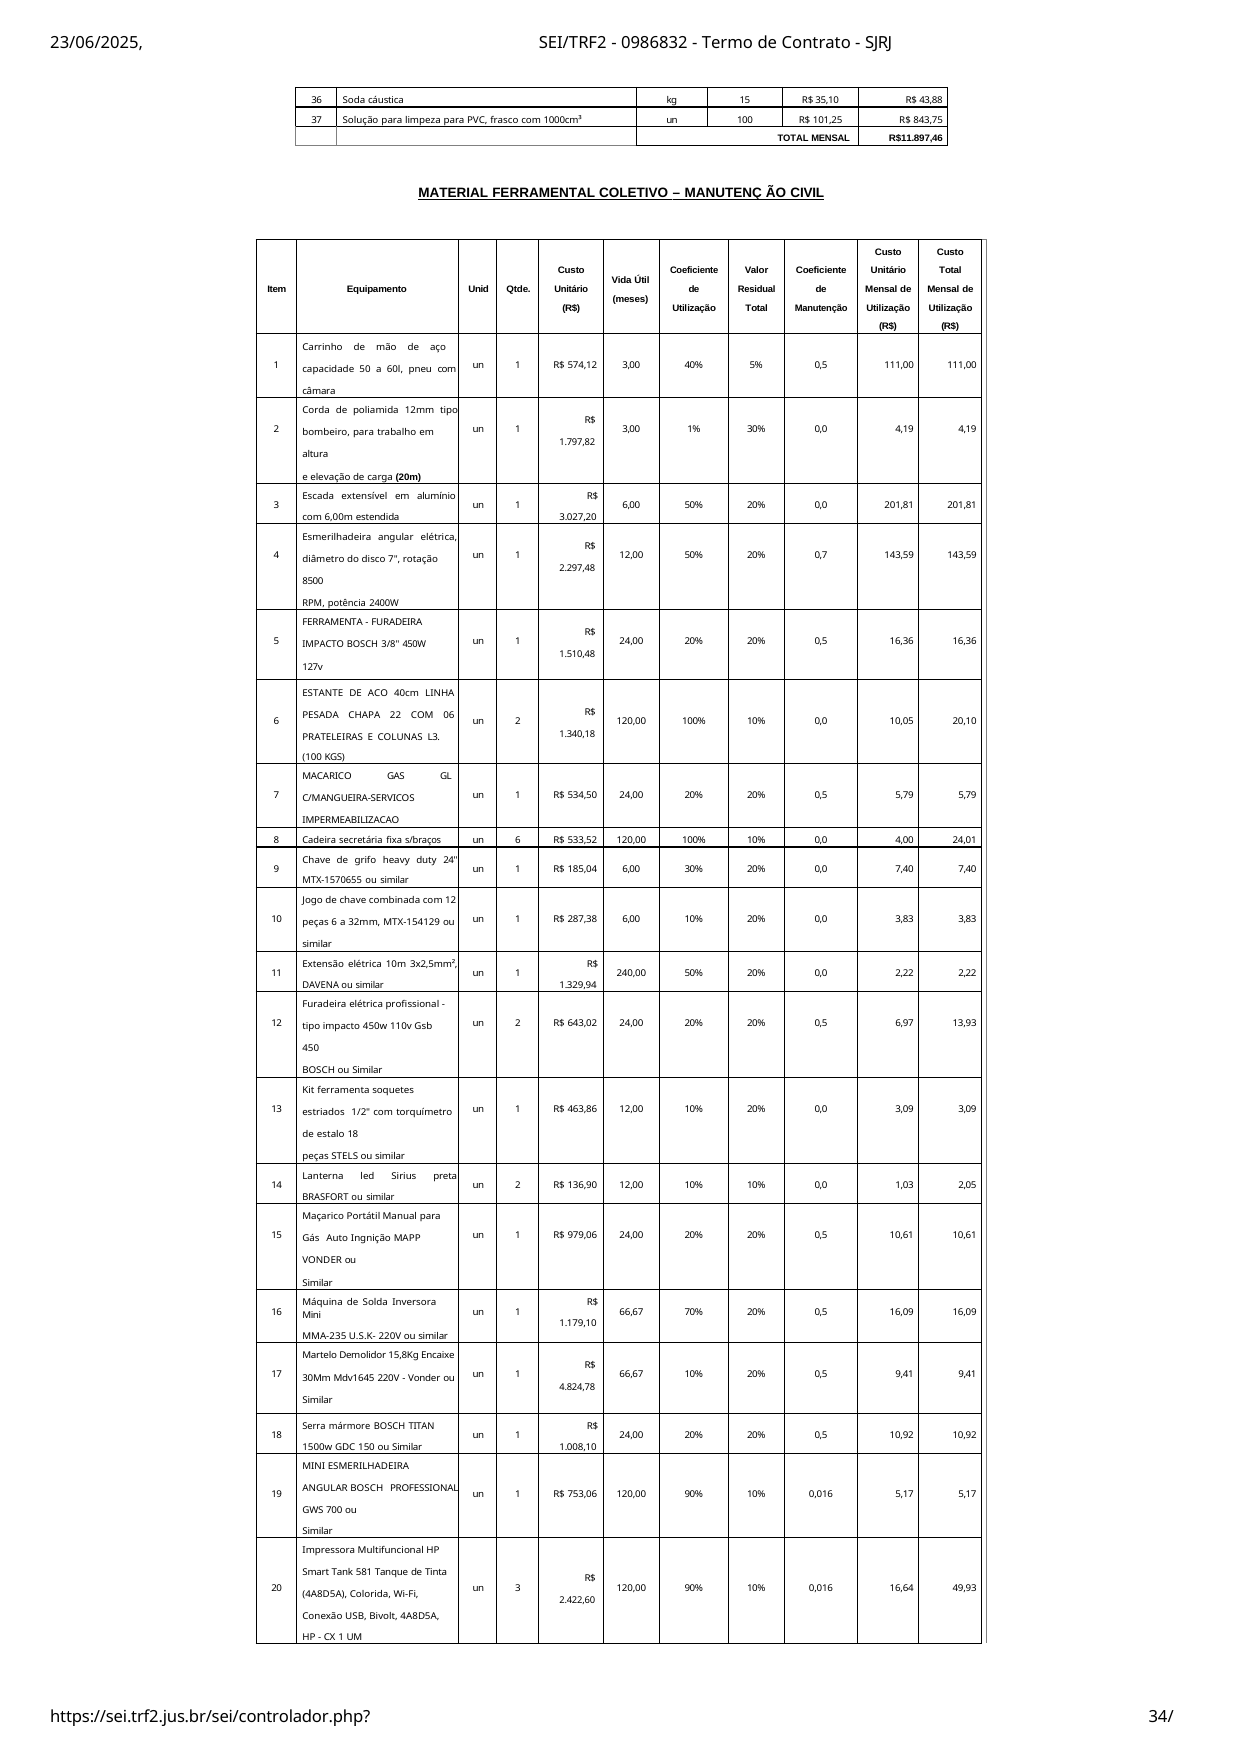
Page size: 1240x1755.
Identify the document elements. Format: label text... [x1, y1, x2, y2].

table_cell 1 [497, 524, 538, 609]
table_cell MINI ESMERILHADEIRA ANGULAR BOSCH PROFESSIONAL GWS 700 ou Similar [297, 1454, 458, 1537]
table_cell 20% [660, 1204, 728, 1289]
table_cell [982, 846, 986, 887]
table_cell 6,00 [604, 484, 659, 523]
table_cell 10,61 [858, 1204, 918, 1289]
table_cell R$ 1.329,94 [539, 952, 603, 991]
table_cell Carrinho de mão de aço capacidade 50 a 60l, pneu com câmara [297, 334, 458, 397]
table_header Custo Unitário Mensal de Utilização (R$) [858, 240, 918, 333]
table_cell 90% [660, 1454, 728, 1537]
table_cell 10% [729, 828, 784, 846]
table_cell R$ 3.027,20 [539, 484, 603, 523]
table_cell un [459, 1538, 496, 1642]
table_cell un [459, 992, 496, 1077]
table_cell 37 [296, 108, 336, 126]
table_cell [982, 1077, 986, 1163]
table_cell Kit ferramenta soquetes estriados 1/2" com torquímetro de estalo 18 peças STELS ou similar [297, 1078, 458, 1163]
table_cell 0,5 [785, 764, 857, 827]
table_cell 201,81 [858, 484, 918, 523]
table_cell [982, 1413, 986, 1453]
table_cell 5,17 [919, 1454, 981, 1537]
table_cell 7 [257, 764, 296, 827]
table_cell 16,36 [919, 610, 981, 679]
table_cell 3,09 [858, 1078, 918, 1163]
table_cell R$ 4.824,78 [539, 1343, 603, 1412]
table_cell un [459, 828, 496, 846]
table_cell 16,36 [858, 610, 918, 679]
table_cell 0,5 [785, 1414, 857, 1453]
table_cell un [459, 848, 496, 887]
table_cell 111,00 [919, 334, 981, 397]
table_cell 19 [257, 1454, 296, 1537]
table_cell [982, 1203, 986, 1289]
table_cell 24,00 [604, 764, 659, 827]
table_cell 1 [497, 1343, 538, 1412]
table_cell 0,0 [785, 484, 857, 523]
table_cell 2,22 [919, 952, 981, 991]
table_cell [982, 397, 986, 483]
table_cell 7,40 [858, 848, 918, 887]
table_cell 20 [257, 1538, 296, 1642]
table_cell un [459, 764, 496, 827]
table_cell 20% [729, 764, 784, 827]
table_cell 1,03 [858, 1164, 918, 1203]
table_cell 20% [729, 484, 784, 523]
table_cell 4,19 [919, 398, 981, 483]
table_cell [982, 991, 986, 1077]
table_cell R$ 1.008,10 [539, 1414, 603, 1453]
table_cell 20% [729, 524, 784, 609]
table_header Item [257, 240, 296, 333]
table_cell 2 [497, 1164, 538, 1203]
table_header R$ 35,10 [783, 88, 858, 106]
table_cell R$ 979,06 [539, 1204, 603, 1289]
table_cell 0,7 [785, 524, 857, 609]
table_header Custo Unitário (R$) [539, 240, 603, 333]
table_cell 1 [497, 1414, 538, 1453]
table_cell 3,83 [919, 888, 981, 951]
table_header 36 [296, 88, 336, 106]
table_cell R$ 753,06 [539, 1454, 603, 1537]
table_cell Máquina de Solda Inversora Mini MMA-235 U.S.K- 220V ou similar [297, 1290, 458, 1342]
table_cell [982, 1163, 986, 1203]
table_cell 0,0 [785, 398, 857, 483]
table_cell un [459, 1164, 496, 1203]
table_cell [982, 523, 986, 609]
table_cell 120,00 [604, 680, 659, 763]
table_cell 13 [257, 1078, 296, 1163]
table_cell 0,0 [785, 680, 857, 763]
table_cell 16,09 [858, 1290, 918, 1342]
table_cell 10% [660, 888, 728, 951]
table_cell 3,09 [919, 1078, 981, 1163]
table_header 15 [708, 88, 782, 106]
table_cell 2,05 [919, 1164, 981, 1203]
table_cell 6,97 [858, 992, 918, 1077]
table_cell 120,00 [604, 1454, 659, 1537]
table_cell 12,00 [604, 1164, 659, 1203]
table_cell Extensão elétrica 10m 3x2,5mm², DAVENA ou similar [297, 952, 458, 991]
table_cell 10,92 [858, 1414, 918, 1453]
table_cell un [459, 398, 496, 483]
table_header Soda cáustica [337, 88, 636, 106]
table_cell Jogo de chave combinada com 12 peças 6 a 32mm, MTX-154129 ou similar [297, 888, 458, 951]
table_cell R$ 2.422,60 [539, 1538, 603, 1642]
table_cell 24,00 [604, 1204, 659, 1289]
table_cell 20% [729, 888, 784, 951]
table_cell 10,61 [919, 1204, 981, 1289]
table_cell 10 [257, 888, 296, 951]
table_cell Serra mármore BOSCH TITAN 1500w GDC 150 ou Similar [297, 1414, 458, 1453]
table_cell [982, 887, 986, 951]
table_header Vida Útil (meses) [604, 240, 659, 333]
text MATERIAL FERRAMENTAL COLETIVO – MANUTENÇ ÃO CIVIL [59, 185, 1183, 201]
table_cell 5,17 [858, 1454, 918, 1537]
table_cell 10% [729, 1538, 784, 1642]
table_cell [296, 127, 336, 145]
table_cell 20% [660, 764, 728, 827]
table_cell 9,41 [858, 1343, 918, 1412]
table_cell un [459, 952, 496, 991]
table_cell 0,5 [785, 1290, 857, 1342]
table_cell 24,00 [604, 1414, 659, 1453]
table_cell 20% [729, 1414, 784, 1453]
table_header Unid [459, 240, 496, 333]
table_cell 0,5 [785, 334, 857, 397]
table_cell 18 [257, 1414, 296, 1453]
table_cell R$11.897,46 [859, 127, 947, 145]
table_cell 66,67 [604, 1343, 659, 1412]
table_cell 111,00 [858, 334, 918, 397]
table_cell 40% [660, 334, 728, 397]
table_header [982, 240, 986, 333]
table_cell 20,10 [919, 680, 981, 763]
table_cell 6,00 [604, 888, 659, 951]
table_cell 1% [660, 398, 728, 483]
table_cell 9 [257, 848, 296, 887]
table_header Qtde. [497, 240, 538, 333]
table_cell 24,00 [604, 610, 659, 679]
table_cell 10% [660, 1078, 728, 1163]
table_cell 70% [660, 1290, 728, 1342]
table_cell Solução para limpeza para PVC, frasco com 1000cm³ [337, 108, 636, 126]
table_cell R$ 2.297,48 [539, 524, 603, 609]
table_cell 2 [497, 680, 538, 763]
table_header R$ 43,88 [859, 88, 947, 106]
table_cell Cadeira secretária fixa s/braços [297, 828, 458, 846]
table_cell 0,5 [785, 992, 857, 1077]
table_cell 14 [257, 1164, 296, 1203]
table_cell 3 [257, 484, 296, 523]
table_cell 4,19 [858, 398, 918, 483]
table_cell 0,5 [785, 1204, 857, 1289]
table_header Custo Total Mensal de Utilização (R$) [919, 240, 981, 333]
table_cell 9,41 [919, 1343, 981, 1412]
table_cell 2,22 [858, 952, 918, 991]
table_cell 20% [729, 1290, 784, 1342]
table_cell Furadeira elétrica profissional - tipo impacto 450w 110v Gsb 450 BOSCH ou Similar [297, 992, 458, 1077]
table_cell un [459, 1343, 496, 1412]
table_cell un [459, 524, 496, 609]
table_cell 3,00 [604, 334, 659, 397]
table_cell 7,40 [919, 848, 981, 887]
table_cell 2 [257, 398, 296, 483]
table_cell 5% [729, 334, 784, 397]
table_cell 1 [497, 764, 538, 827]
table_cell 20% [729, 1204, 784, 1289]
table_header Equipamento [297, 240, 458, 333]
table_cell 0,016 [785, 1454, 857, 1537]
table_cell Impressora Multifuncional HP Smart Tank 581 Tanque de Tinta (4A8D5A), Colorida, Wi-Fi, Conexão USB, Bivolt, 4A8D5A, HP - CX 1 UM [297, 1538, 458, 1642]
table_cell 30% [660, 848, 728, 887]
table_cell 8 [257, 828, 296, 846]
table_cell [982, 1289, 986, 1342]
table_cell 20% [729, 952, 784, 991]
table_cell 20% [729, 610, 784, 679]
table_cell un [459, 888, 496, 951]
table_cell 90% [660, 1538, 728, 1642]
table_cell Escada extensível em alumínio com 6,00m estendida [297, 484, 458, 523]
table_cell 5,79 [919, 764, 981, 827]
table_cell R$ 1.179,10 [539, 1290, 603, 1342]
table_cell 100 [708, 108, 782, 126]
table_cell R$ 463,86 [539, 1078, 603, 1163]
table_cell R$ 1.797,82 [539, 398, 603, 483]
table_header kg [637, 88, 707, 106]
table_cell 0,0 [785, 1164, 857, 1203]
table_cell un [459, 1078, 496, 1163]
table_cell 0,016 [785, 1538, 857, 1642]
table_cell un [459, 1204, 496, 1289]
table_cell 11 [257, 952, 296, 991]
table_cell 0,0 [785, 848, 857, 887]
table_cell Esmerilhadeira angular elétrica, diâmetro do disco 7", rotação 8500 RPM, potência 2400W [297, 524, 458, 609]
table_cell 2 [497, 992, 538, 1077]
table_cell 1 [497, 1204, 538, 1289]
table_cell 1 [497, 952, 538, 991]
table_cell [982, 1453, 986, 1537]
table_cell 3,00 [604, 398, 659, 483]
table_cell 10% [729, 680, 784, 763]
table_cell 4 [257, 524, 296, 609]
table_cell un [637, 108, 707, 126]
table_cell 143,59 [858, 524, 918, 609]
table_cell 30% [729, 398, 784, 483]
table_cell 240,00 [604, 952, 659, 991]
table_cell Maçarico Portátil Manual para Gás Auto Ingnição MAPP VONDER ou Similar [297, 1204, 458, 1289]
table_cell R$ 101,25 [783, 108, 858, 126]
table_cell un [459, 334, 496, 397]
table_cell 1 [497, 1454, 538, 1537]
table_cell 0,0 [785, 888, 857, 951]
table_cell 1 [257, 334, 296, 397]
table_cell un [459, 680, 496, 763]
table_cell 1 [497, 848, 538, 887]
table_cell 10% [729, 1454, 784, 1537]
table_cell 1 [497, 1290, 538, 1342]
table_cell R$ 185,04 [539, 848, 603, 887]
table_cell [337, 127, 636, 145]
table_cell 66,67 [604, 1290, 659, 1342]
table_cell 12 [257, 992, 296, 1077]
table_cell 5 [257, 610, 296, 679]
table_cell [982, 333, 986, 397]
table_cell 120,00 [604, 828, 659, 846]
table_cell 10% [660, 1343, 728, 1412]
table_cell 100% [660, 680, 728, 763]
table_cell [982, 609, 986, 679]
table_cell 143,59 [919, 524, 981, 609]
table_cell 10,92 [919, 1414, 981, 1453]
table_cell R$ 534,50 [539, 764, 603, 827]
table_cell ESTANTE DE ACO 40cm LINHA PESADA CHAPA 22 COM 06 PRATELEIRAS E COLUNAS L3. (100 KGS) [297, 680, 458, 763]
table_cell un [459, 1454, 496, 1537]
table_cell [982, 1342, 986, 1412]
table_cell un [459, 1414, 496, 1453]
table_cell 0,0 [785, 952, 857, 991]
table_cell 100% [660, 828, 728, 846]
table_cell 1 [497, 484, 538, 523]
table_cell un [459, 610, 496, 679]
table_cell 10% [729, 1164, 784, 1203]
table_cell [982, 679, 986, 763]
table_cell 49,93 [919, 1538, 981, 1642]
table_cell 16 [257, 1290, 296, 1342]
table_cell 50% [660, 952, 728, 991]
table_cell 16,09 [919, 1290, 981, 1342]
table_cell 6,00 [604, 848, 659, 887]
table_cell 0,5 [785, 610, 857, 679]
table_header Valor Residual Total [729, 240, 784, 333]
table_cell 1 [497, 334, 538, 397]
table_cell R$ 1.340,18 [539, 680, 603, 763]
table_cell 20% [660, 610, 728, 679]
table_cell MACARICO GAS GL C/MANGUEIRA-SERVICOS IMPERMEABILIZACAO [297, 764, 458, 827]
table_cell 24,00 [604, 992, 659, 1077]
table_cell un [459, 1290, 496, 1342]
table_cell R$ 533,52 [539, 828, 603, 846]
table_cell 13,93 [919, 992, 981, 1077]
table_cell R$ 1.510,48 [539, 610, 603, 679]
table_cell 20% [660, 1414, 728, 1453]
table_cell un [459, 484, 496, 523]
table_cell R$ 574,12 [539, 334, 603, 397]
table_cell 20% [660, 992, 728, 1077]
table_cell R$ 843,75 [859, 108, 947, 126]
table_cell 10,05 [858, 680, 918, 763]
table_cell 0,0 [785, 828, 857, 846]
table_cell R$ 643,02 [539, 992, 603, 1077]
table_cell 17 [257, 1343, 296, 1412]
table_cell 6 [497, 828, 538, 846]
table_cell 50% [660, 484, 728, 523]
table_cell Martelo Demolidor 15,8Kg Encaixe 30Mm Mdv1645 220V - Vonder ou Similar [297, 1343, 458, 1412]
table_cell 6 [257, 680, 296, 763]
table_cell 24,01 [919, 828, 981, 846]
table_cell 20% [729, 992, 784, 1077]
table_cell 20% [729, 848, 784, 887]
table_cell 20% [729, 1343, 784, 1412]
table_cell 120,00 [604, 1538, 659, 1642]
table_cell 12,00 [604, 524, 659, 609]
table_cell 10% [660, 1164, 728, 1203]
table_cell 15 [257, 1204, 296, 1289]
table_cell Lanterna led Sirius preta BRASFORT ou similar [297, 1164, 458, 1203]
table_cell R$ 136,90 [539, 1164, 603, 1203]
table_cell [982, 483, 986, 523]
table_cell 1 [497, 610, 538, 679]
table_cell 50% [660, 524, 728, 609]
table_cell 1 [497, 1078, 538, 1163]
table_cell Chave de grifo heavy duty 24" MTX-1570655 ou similar [297, 848, 458, 887]
table_cell 201,81 [919, 484, 981, 523]
table_cell [982, 951, 986, 991]
table_cell 3,83 [858, 888, 918, 951]
table_cell [982, 827, 986, 846]
table_cell [982, 763, 986, 827]
table_cell 4,00 [858, 828, 918, 846]
table_cell 1 [497, 888, 538, 951]
table_cell 20% [729, 1078, 784, 1163]
table_cell 12,00 [604, 1078, 659, 1163]
table_cell 3 [497, 1538, 538, 1642]
table_cell FERRAMENTA - FURADEIRA IMPACTO BOSCH 3/8" 450W 127v [297, 610, 458, 679]
table_cell 16,64 [858, 1538, 918, 1642]
table_cell 1 [497, 398, 538, 483]
table_cell Corda de poliamida 12mm tipo bombeiro, para trabalho em altura e elevação de carga (20m) [297, 398, 458, 483]
table_cell 5,79 [858, 764, 918, 827]
table_cell [982, 1537, 986, 1642]
table_cell 0,0 [785, 1078, 857, 1163]
table_cell R$ 287,38 [539, 888, 603, 951]
table_cell TOTAL MENSAL [637, 127, 858, 145]
table_header Coeficiente de Manutenção [785, 240, 857, 333]
table_header Coeficiente de Utilização [660, 240, 728, 333]
table_cell 0,5 [785, 1343, 857, 1412]
